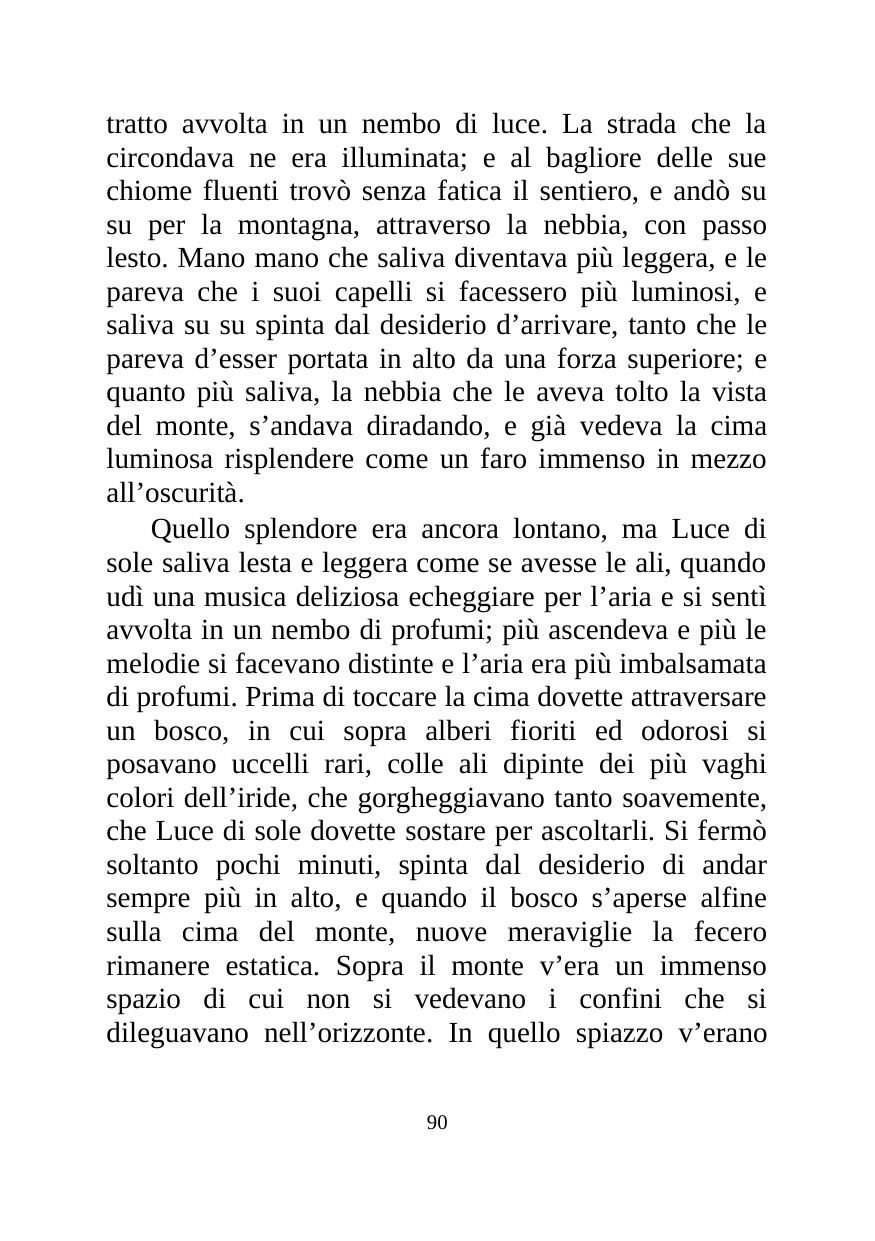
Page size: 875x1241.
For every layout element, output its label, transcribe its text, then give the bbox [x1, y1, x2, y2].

text tratto avvolta in un nembo di luce. La strada che la circondava ne era illuminata; e al bagliore delle sue chiome fluenti trovò senza fatica il sentiero, e andò su su per la montagna, attraverso la nebbia, con passo lesto. Mano mano che saliva diventava più leggera, e le pareva che i suoi capelli si facessero più luminosi, e saliva su su spinta dal desiderio d’arrivare, tanto che le pareva d’esser portata in alto da una forza superiore; e quanto più saliva, la nebbia che le aveva tolto la vista del monte, s’andava diradando, e già vedeva la cima luminosa risplendere come un faro immenso in mezzo all’oscurità. [106, 106, 768, 509]
text Quello splendore era ancora lontano, ma Luce di sole saliva lesta e leggera come se avesse le ali, quando udì una musica deliziosa echeggiare per l’aria e si sentì avvolta in un nembo di profumi; più ascendeva e più le melodie si facevano distinte e l’aria era più imbalsamata di profumi. Prima di toccare la cima dovette attraversare un bosco, in cui sopra alberi fioriti ed odorosi si posavano uccelli rari, colle ali dipinte dei più vaghi colori dell’iride, che gorgheggiavano tanto soavemente, che Luce di sole dovette sostare per ascoltarli. Si fermò soltanto pochi minuti, spinta dal desiderio di andar sempre più in alto, e quando il bosco s’aperse alfine sulla cima del monte, nuove meraviglie la fecero rimanere estatica. Sopra il monte v’era un immenso spazio di cui non si vedevano i confini che si dileguavano nell’orizzonte. In quello spiazzo v’erano [106, 512, 768, 1048]
